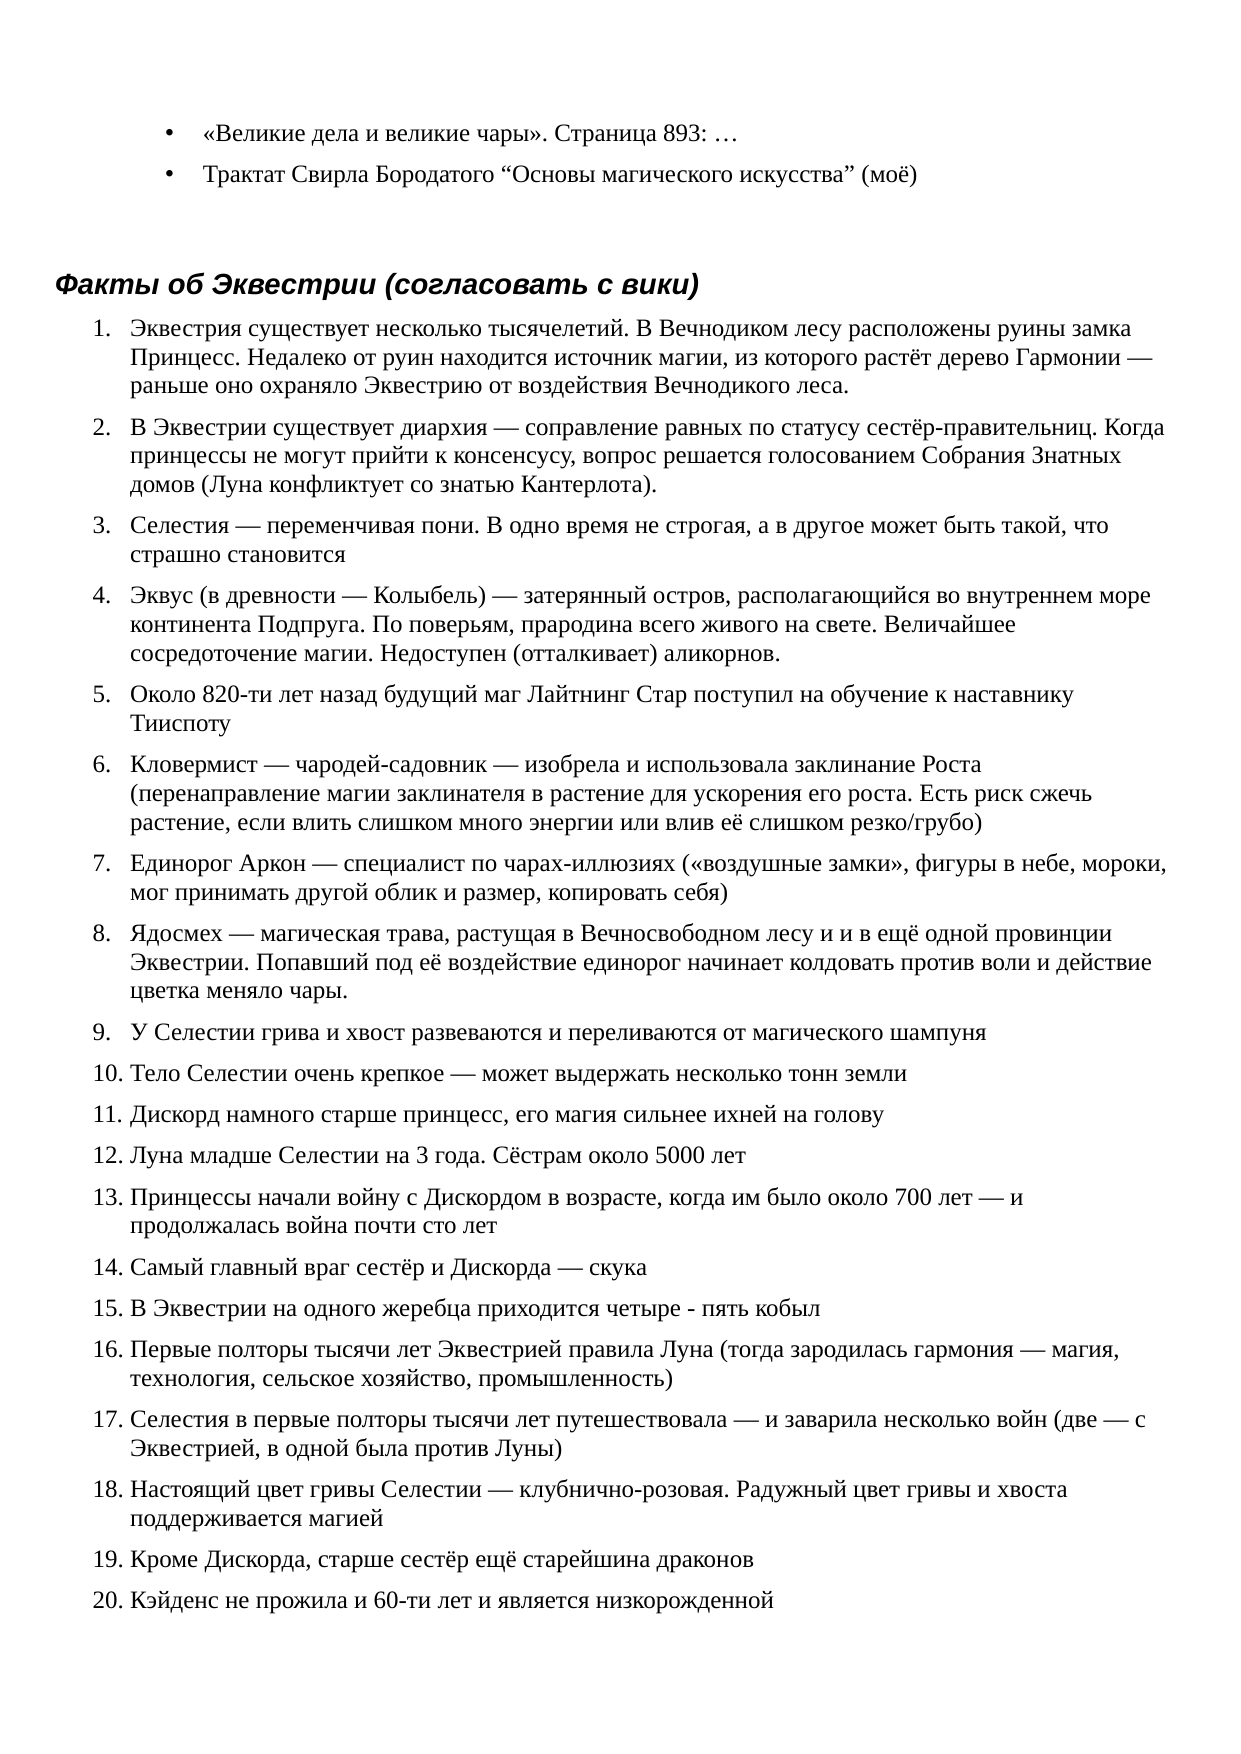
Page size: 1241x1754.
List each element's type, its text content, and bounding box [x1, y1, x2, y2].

list В Эквестрии существует диархия — соправление равных по статусу сестёр-правительниц. Когда принцессы не могут прийти к консенсусу, вопрос решается голосованием Собрания Знатных домов (Луна конфликтует со знатью Кантерлота). [92, 412, 1172, 498]
list Кловермист — чародей-садовник — изобрела и использовала заклинание Роста (перенаправление магии заклинателя в растение для ускорения его роста. Есть риск сжечь растение, если влить слишком много энергии или влив её слишком резко/грубо) [92, 749, 1172, 835]
list Луна младше Селестии на 3 года. Сёстрам около 5000 лет [92, 1140, 1172, 1169]
list Первые полторы тысячи лет Эквестрией правила Луна (тогда зародилась гармония — магия, технология, сельское хозяйство, промышленность) [92, 1334, 1172, 1392]
list Принцессы начали войну с Дискордом в возрасте, когда им было около 700 лет — и продолжалась война почти сто лет [92, 1182, 1172, 1239]
list Эквус (в древности — Колыбель) — затерянный остров, располагающийся во внутреннем море континента Подпруга. По поверьям, прародина всего живого на свете. Величайшее сосредоточение магии. Недоступен (отталкивает) аликорнов. [92, 580, 1172, 667]
list Самый главный враг сестёр и Дискорда — скука [92, 1252, 1172, 1280]
list В Эквестрии на одного жеребца приходится четыре - пять кобыл [92, 1293, 1172, 1322]
list «Великие дела и великие чары». Страница 893: … [165, 118, 1172, 147]
list У Селестии грива и хвост развеваются и переливаются от магического шампуня [92, 1017, 1172, 1045]
list Единорог Аркон — специалист по чарах-иллюзиях («воздушные замки», фигуры в небе, мороки, мог принимать другой облик и размер, копировать себя) [92, 848, 1172, 905]
list Настоящий цвет гривы Селестии — клубнично-розовая. Радужный цвет гривы и хвоста поддерживается магией [92, 1474, 1172, 1532]
list Трактат Свирла Бородатого “Основы магического искусства” (моё) [165, 159, 1172, 188]
list Кроме Дискорда, старше сестёр ещё старейшина драконов [92, 1544, 1172, 1573]
list Ядосмех — магическая трава, растущая в Вечносвободном лесу и и в ещё одной провинции Эквестрии. Попавший под её воздействие единорог начинает колдовать против воли и действие цветка меняло чары. [92, 918, 1172, 1004]
subtitle Факты об Эквестрии (согласовать с вики) [55, 267, 1172, 300]
list Тело Селестии очень крепкое — может выдержать несколько тонн земли [92, 1058, 1172, 1087]
list Около 820-ти лет назад будущий маг Лайтнинг Стар поступил на обучение к наставнику Тииспоту [92, 679, 1172, 737]
list Селестия — переменчивая пони. В одно время не строгая, а в другое может быть такой, что страшно становится [92, 510, 1172, 568]
list Эквестрия существует несколько тысячелетий. В Вечнодиком лесу расположены руины замка Принцесс. Недалеко от руин находится источник магии, из которого растёт дерево Гармонии — раньше оно охраняло Эквестрию от воздействия Вечнодикого леса. [92, 313, 1172, 399]
list Дискорд намного старше принцесс, его магия сильнее ихней на голову [92, 1099, 1172, 1128]
list Кэйденс не прожила и 60-ти лет и является низкорожденной [92, 1585, 1172, 1614]
list Селестия в первые полторы тысячи лет путешествовала — и заварила несколько войн (две — с Эквестрией, в одной была против Луны) [92, 1404, 1172, 1462]
